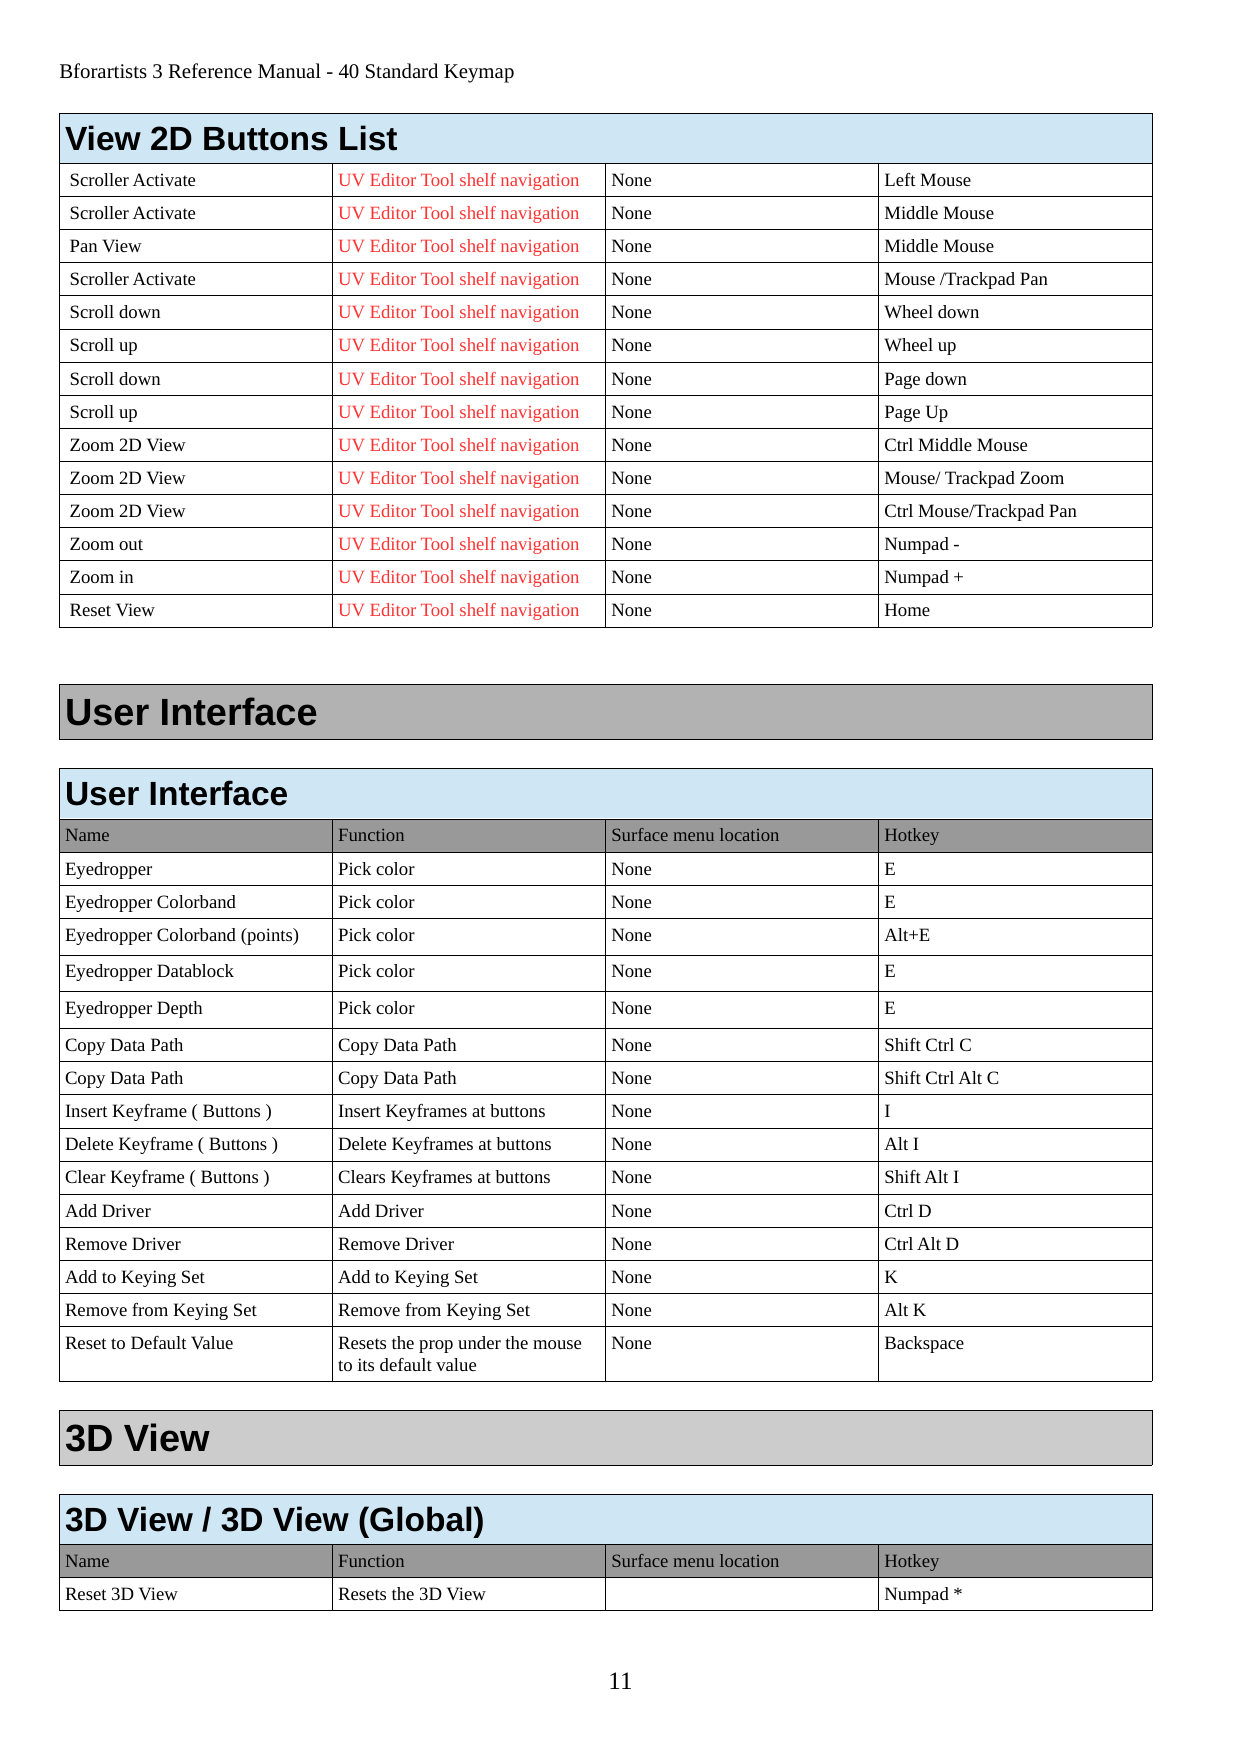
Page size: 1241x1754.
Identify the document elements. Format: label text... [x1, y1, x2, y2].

table_cell Pick color [333, 956, 605, 991]
table_cell Numpad * [879, 1578, 1152, 1610]
table_cell Remove from Keying Set [333, 1294, 605, 1326]
table_cell I [879, 1095, 1152, 1127]
table_cell Zoom 2D View [60, 495, 332, 527]
table_cell UV Editor Tool shelf navigation [333, 197, 605, 229]
table_cell Middle Mouse [879, 197, 1152, 229]
table_cell Eyedropper Depth [60, 992, 332, 1028]
table_cell Clear Keyframe ( Buttons ) [60, 1162, 332, 1194]
table_cell Eyedropper Datablock [60, 956, 332, 991]
table_cell Backspace [879, 1327, 1152, 1381]
table_cell Zoom 2D View [60, 462, 332, 494]
table_cell None [606, 853, 878, 885]
table_cell Shift Ctrl C [879, 1029, 1152, 1061]
table_cell Scroll down [60, 363, 332, 395]
table_cell Ctrl Alt D [879, 1228, 1152, 1260]
table_cell Delete Keyframe ( Buttons ) [60, 1129, 332, 1161]
table_cell None [606, 230, 878, 262]
table_cell None [606, 462, 878, 494]
table_cell Copy Data Path [60, 1062, 332, 1094]
table_cell None [606, 919, 878, 954]
table_cell Function [333, 820, 605, 852]
table_cell None [606, 164, 878, 196]
table_cell Scroller Activate [60, 164, 332, 196]
table_cell Reset 3D View [60, 1578, 332, 1610]
table_cell Pick color [333, 853, 605, 885]
table_cell Reset to Default Value [60, 1327, 332, 1381]
table_header 3D View [60, 1411, 1152, 1465]
table_cell Eyedropper Colorband [60, 886, 332, 918]
table_cell Add Driver [60, 1195, 332, 1227]
table_cell None [606, 528, 878, 560]
table_header View 2D Buttons List [60, 114, 1152, 163]
table_cell Middle Mouse [879, 230, 1152, 262]
table_cell None [606, 296, 878, 328]
table_cell UV Editor Tool shelf navigation [333, 462, 605, 494]
table_cell None [606, 956, 878, 991]
table_cell None [606, 1294, 878, 1326]
table_cell None [606, 1162, 878, 1194]
table_cell Ctrl Mouse/Trackpad Pan [879, 495, 1152, 527]
table_cell Ctrl D [879, 1195, 1152, 1227]
table_cell Alt K [879, 1294, 1152, 1326]
table_cell None [606, 595, 878, 627]
table_cell Delete Keyframes at buttons [333, 1129, 605, 1161]
table_cell Insert Keyframe ( Buttons ) [60, 1095, 332, 1127]
table_cell None [606, 1327, 878, 1381]
table_cell Resets the prop under the mouse to its default value [333, 1327, 605, 1381]
table_cell Scroll down [60, 296, 332, 328]
table_cell Hotkey [879, 820, 1152, 852]
table_cell K [879, 1261, 1152, 1293]
table_cell UV Editor Tool shelf navigation [333, 296, 605, 328]
table_cell UV Editor Tool shelf navigation [333, 330, 605, 362]
table_cell Eyedropper Colorband (points) [60, 919, 332, 954]
table_cell Left Mouse [879, 164, 1152, 196]
table_cell Mouse/ Trackpad Zoom [879, 462, 1152, 494]
table_cell Function [333, 1545, 605, 1577]
table_cell Shift Alt I [879, 1162, 1152, 1194]
table_cell Name [60, 1545, 332, 1577]
table_cell Wheel down [879, 296, 1152, 328]
table_header User Interface [60, 769, 1152, 818]
table_cell Scroll up [60, 396, 332, 428]
table_cell None [606, 197, 878, 229]
table_header User Interface [60, 685, 1152, 739]
table_cell None [606, 886, 878, 918]
table_cell None [606, 495, 878, 527]
table_cell Zoom 2D View [60, 429, 332, 461]
table_cell Alt+E [879, 919, 1152, 954]
table_cell None [606, 363, 878, 395]
table_cell Surface menu location [606, 1545, 878, 1577]
table_cell UV Editor Tool shelf navigation [333, 595, 605, 627]
table_cell None [606, 263, 878, 295]
table_cell Scroll up [60, 330, 332, 362]
table_cell Mouse /Trackpad Pan [879, 263, 1152, 295]
table_cell UV Editor Tool shelf navigation [333, 363, 605, 395]
table_cell Remove Driver [333, 1228, 605, 1260]
table_cell UV Editor Tool shelf navigation [333, 396, 605, 428]
table_cell Alt I [879, 1129, 1152, 1161]
table_header 3D View / 3D View (Global) [60, 1495, 1152, 1544]
table_cell Eyedropper [60, 853, 332, 885]
table_cell Pick color [333, 992, 605, 1028]
table_cell UV Editor Tool shelf navigation [333, 429, 605, 461]
table_cell Page down [879, 363, 1152, 395]
table_cell Copy Data Path [60, 1029, 332, 1061]
table_cell UV Editor Tool shelf navigation [333, 263, 605, 295]
table_cell [606, 1578, 878, 1610]
table_cell None [606, 1029, 878, 1061]
table_cell None [606, 330, 878, 362]
table_cell E [879, 886, 1152, 918]
table_cell Scroller Activate [60, 197, 332, 229]
table_cell UV Editor Tool shelf navigation [333, 164, 605, 196]
table_cell None [606, 561, 878, 593]
table_cell None [606, 1129, 878, 1161]
table_cell Add to Keying Set [333, 1261, 605, 1293]
table_cell Remove Driver [60, 1228, 332, 1260]
table_cell UV Editor Tool shelf navigation [333, 230, 605, 262]
table_cell Remove from Keying Set [60, 1294, 332, 1326]
table_cell Add to Keying Set [60, 1261, 332, 1293]
table_cell None [606, 1062, 878, 1094]
table_cell Zoom out [60, 528, 332, 560]
table_cell Insert Keyframes at buttons [333, 1095, 605, 1127]
table_cell Reset View [60, 595, 332, 627]
table_cell None [606, 396, 878, 428]
table_cell UV Editor Tool shelf navigation [333, 561, 605, 593]
table_cell Numpad + [879, 561, 1152, 593]
table_cell Wheel up [879, 330, 1152, 362]
table_cell Pick color [333, 919, 605, 954]
table_cell E [879, 853, 1152, 885]
table_cell Copy Data Path [333, 1029, 605, 1061]
table_cell Numpad - [879, 528, 1152, 560]
table_cell Hotkey [879, 1545, 1152, 1577]
table_cell Shift Ctrl Alt C [879, 1062, 1152, 1094]
table_cell Zoom in [60, 561, 332, 593]
table_cell Copy Data Path [333, 1062, 605, 1094]
table_cell Clears Keyframes at buttons [333, 1162, 605, 1194]
table_cell None [606, 1195, 878, 1227]
table_cell Home [879, 595, 1152, 627]
table_cell Pick color [333, 886, 605, 918]
table_cell Add Driver [333, 1195, 605, 1227]
table_cell Pan View [60, 230, 332, 262]
table_cell Resets the 3D View [333, 1578, 605, 1610]
table_cell None [606, 1095, 878, 1127]
table_cell None [606, 1228, 878, 1260]
table_cell None [606, 1261, 878, 1293]
table_cell Ctrl Middle Mouse [879, 429, 1152, 461]
table_cell Surface menu location [606, 820, 878, 852]
table_cell E [879, 956, 1152, 991]
table_cell None [606, 992, 878, 1028]
table_cell UV Editor Tool shelf navigation [333, 495, 605, 527]
table_cell Scroller Activate [60, 263, 332, 295]
table_cell E [879, 992, 1152, 1028]
table_cell None [606, 429, 878, 461]
table_cell Name [60, 820, 332, 852]
table_cell UV Editor Tool shelf navigation [333, 528, 605, 560]
table_cell Page Up [879, 396, 1152, 428]
